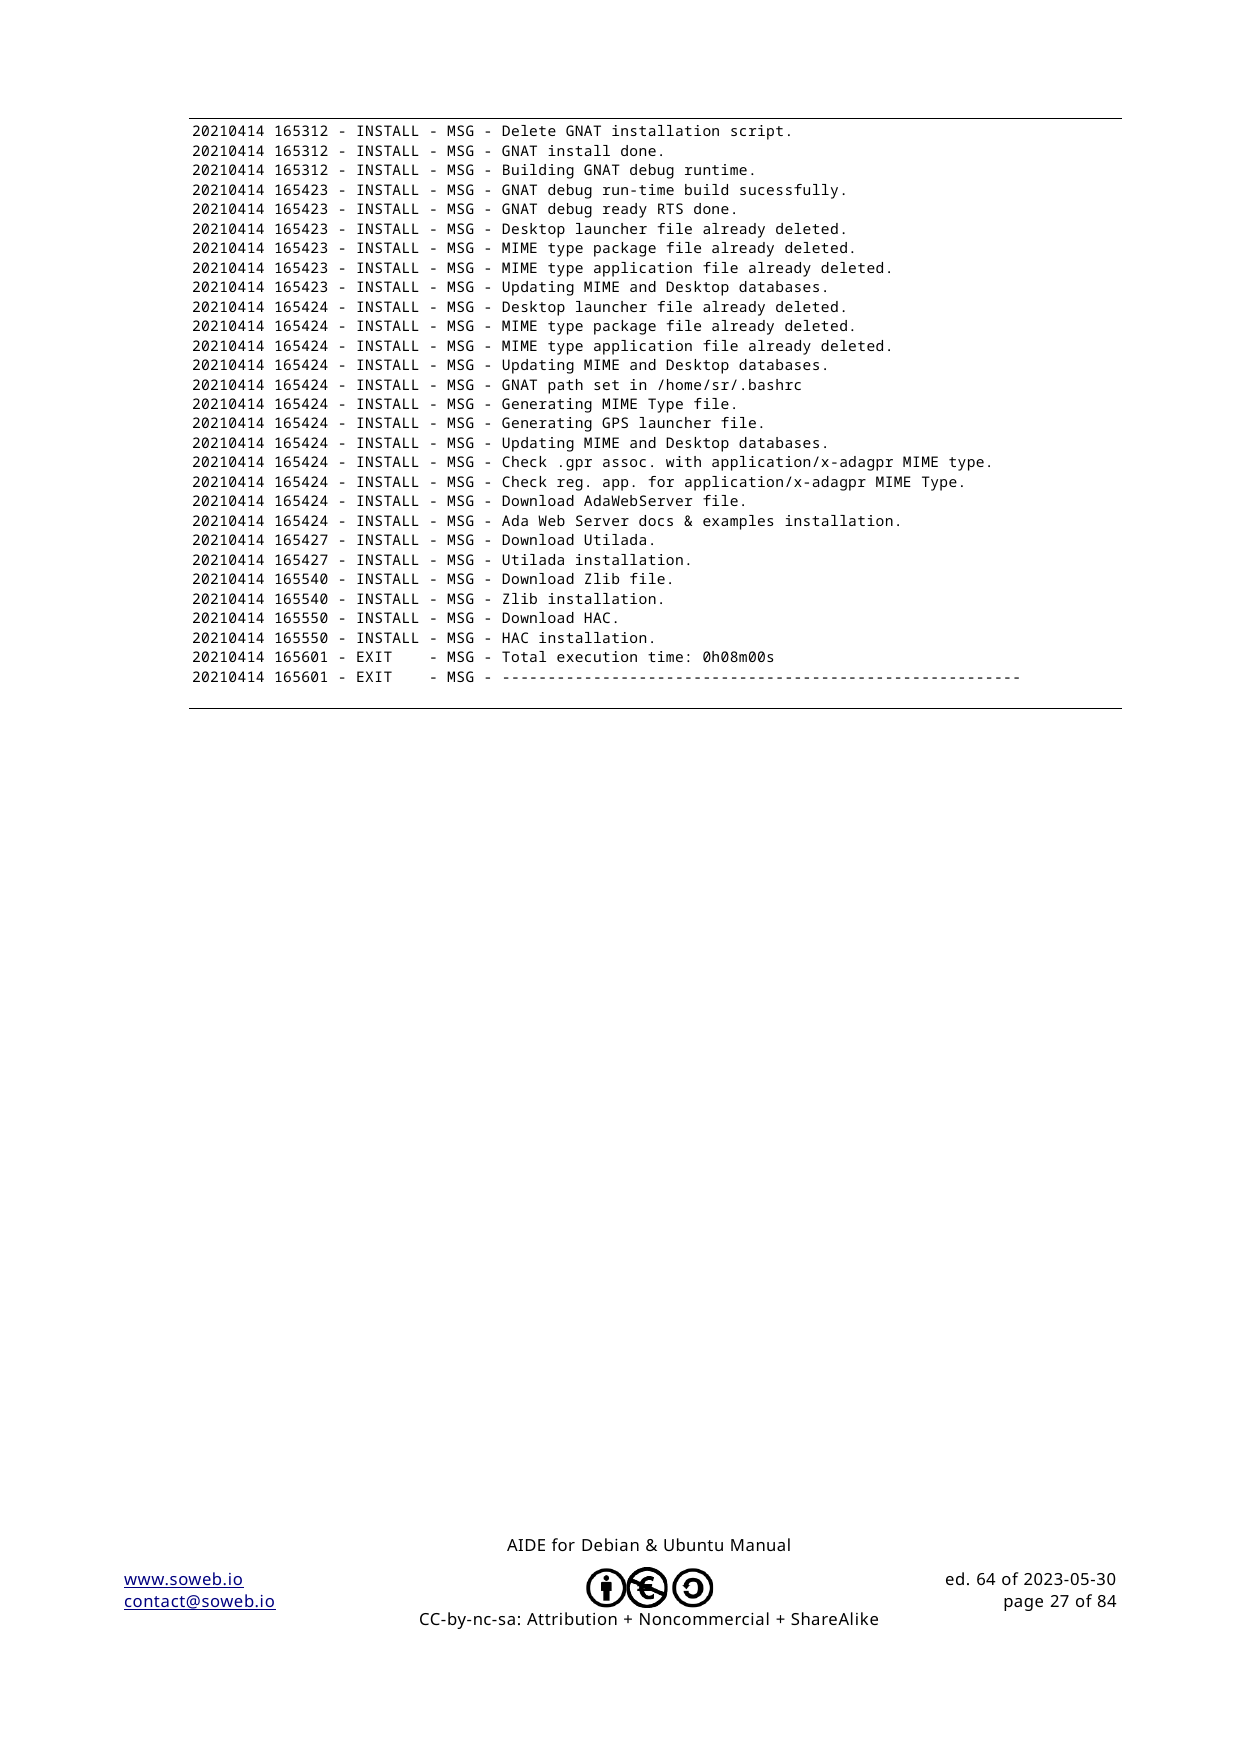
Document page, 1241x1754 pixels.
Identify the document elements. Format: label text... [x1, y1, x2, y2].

list 20210414 165424 - INSTALL - MSG - Desktop launcher file already deleted. [189, 293, 1122, 313]
picture [585, 1567, 668, 1608]
list 20210414 165423 - INSTALL - MSG - Desktop launcher file already deleted. [189, 216, 1122, 235]
list 20210414 165312 - INSTALL - MSG - Building GNAT debug runtime. [189, 157, 1122, 177]
list 20210414 165424 - INSTALL - MSG - MIME type application file already deleted. [189, 332, 1122, 352]
list 20210414 165312 - INSTALL - MSG - GNAT install done. [189, 138, 1122, 157]
list 20210414 165424 - INSTALL - MSG - Check reg. app. for application/x-adagpr MIME Type. [189, 469, 1122, 488]
picture [672, 1567, 714, 1608]
list 20210414 165424 - INSTALL - MSG - MIME type package file already deleted. [189, 313, 1122, 332]
list 20210414 165423 - INSTALL - MSG - GNAT debug run-time build sucessfully. [189, 177, 1122, 196]
list 20210414 165423 - INSTALL - MSG - Updating MIME and Desktop databases. [189, 274, 1122, 293]
list 20210414 165550 - INSTALL - MSG - Download HAC. [189, 605, 1122, 624]
list 20210414 165424 - INSTALL - MSG - GNAT path set in /home/sr/.bashrc [189, 371, 1122, 391]
list 20210414 165424 - INSTALL - MSG - Download AdaWebServer file. 20210414 165424 - INSTALL - MSG - Ada Web Server docs & examples installation. 20210414 165427 - INSTALL - MSG - Download Utilada. [189, 488, 1122, 547]
list 20210414 165423 - INSTALL - MSG - MIME type package file already deleted. [189, 235, 1122, 254]
list 20210414 165601 - EXIT - MSG - Total execution time: 0h08m00s [189, 644, 1122, 663]
list 20210414 165423 - INSTALL - MSG - GNAT debug ready RTS done. [189, 196, 1122, 216]
list 20210414 165550 - INSTALL - MSG - HAC installation. [189, 624, 1122, 644]
list 20210414 165424 - INSTALL - MSG - Generating MIME Type file. [189, 391, 1122, 410]
list 20210414 165601 - EXIT - MSG - --------------------------------------------------------- [189, 663, 1122, 708]
list 20210414 165312 - INSTALL - MSG - Delete GNAT installation script. [189, 119, 1122, 138]
list 20210414 165423 - INSTALL - MSG - MIME type application file already deleted. [189, 254, 1122, 274]
list 20210414 165424 - INSTALL - MSG - Updating MIME and Desktop databases. [189, 430, 1122, 449]
list 20210414 165427 - INSTALL - MSG - Utilada installation. 20210414 165540 - INSTALL - MSG - Download Zlib file. [189, 547, 1122, 586]
list 20210414 165424 - INSTALL - MSG - Updating MIME and Desktop databases. [189, 352, 1122, 371]
list 20210414 165424 - INSTALL - MSG - Generating GPS launcher file. [189, 410, 1122, 430]
list 20210414 165424 - INSTALL - MSG - Check .gpr assoc. with application/x-adagpr MIME type. [189, 449, 1122, 469]
list 20210414 165540 - INSTALL - MSG - Zlib installation. [189, 586, 1122, 605]
